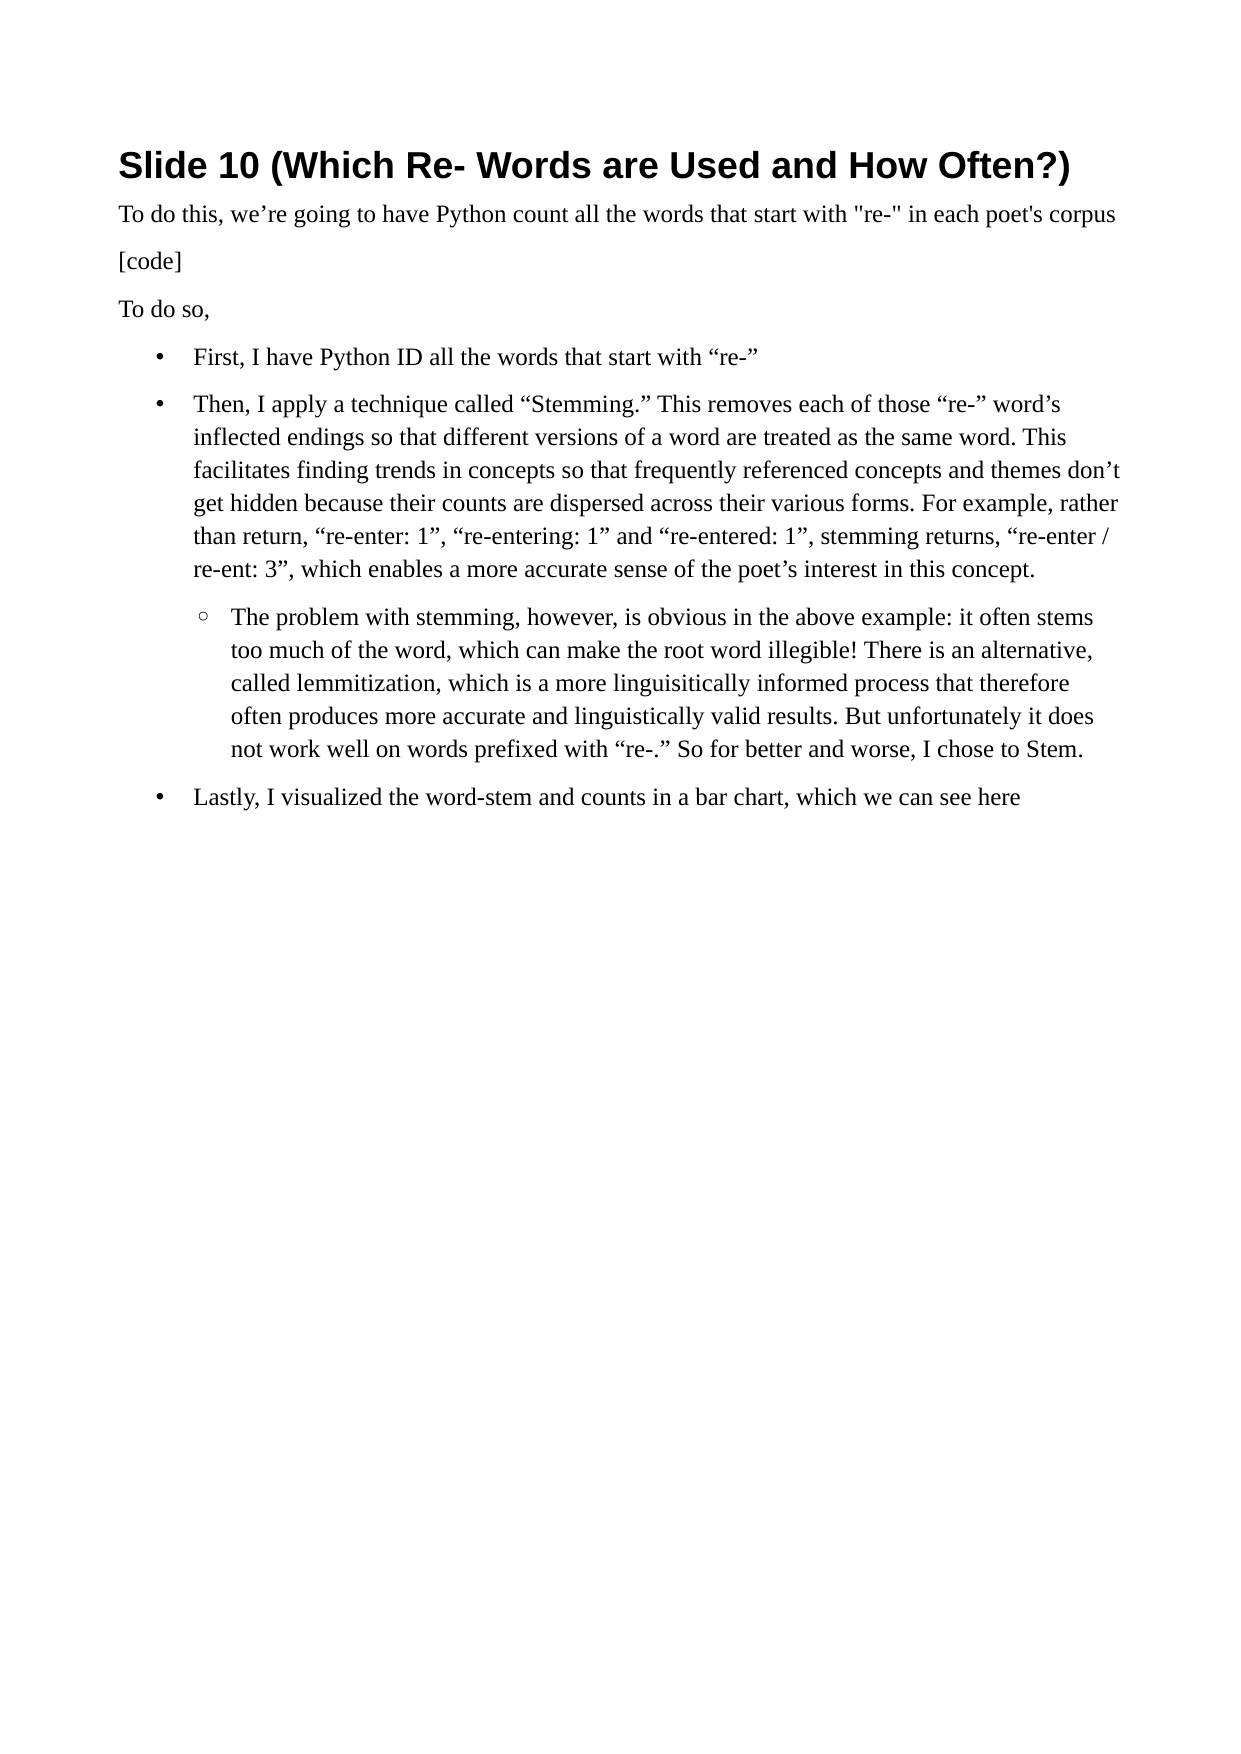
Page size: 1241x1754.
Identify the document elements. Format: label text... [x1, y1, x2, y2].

text [code] [118, 246, 1122, 275]
subtitle Slide 10 (Which Re- Words are Used and How Often?) [118, 143, 1122, 186]
list First, I have Python ID all the words that start with “re-” [156, 342, 1122, 370]
text To do this, we’re going to have Python count all the words that start with "re-" in each poet's corpus [118, 199, 1122, 227]
list Then, I apply a technique called “Stemming.” This removes each of those “re-” word’s inflected endings so that different versions of a word are treated as the same word. This facilitates finding trends in concepts so that frequently referenced concepts and themes don’t get hidden because their counts are dispersed across their various forms. For example, rather than return, “re-enter: 1”, “re-entering: 1” and “re-entered: 1”, stemming returns, “re-enter / re-ent: 3”, which enables a more accurate sense of the poet’s interest in this concept. [156, 389, 1122, 583]
text To do so, [118, 294, 1122, 323]
list The problem with stemming, however, is obvious in the above example: it often stems too much of the word, which can make the root word illegible! There is an alternative, called lemmitization, which is a more linguisitically informed process that therefore often produces more accurate and linguistically valid results. But unfortunately it does not work well on words prefixed with “re-.” So for better and worse, I chose to Stem. [193, 602, 1122, 763]
list Lastly, I visualized the word-stem and counts in a bar chart, which we can see here [156, 782, 1122, 810]
